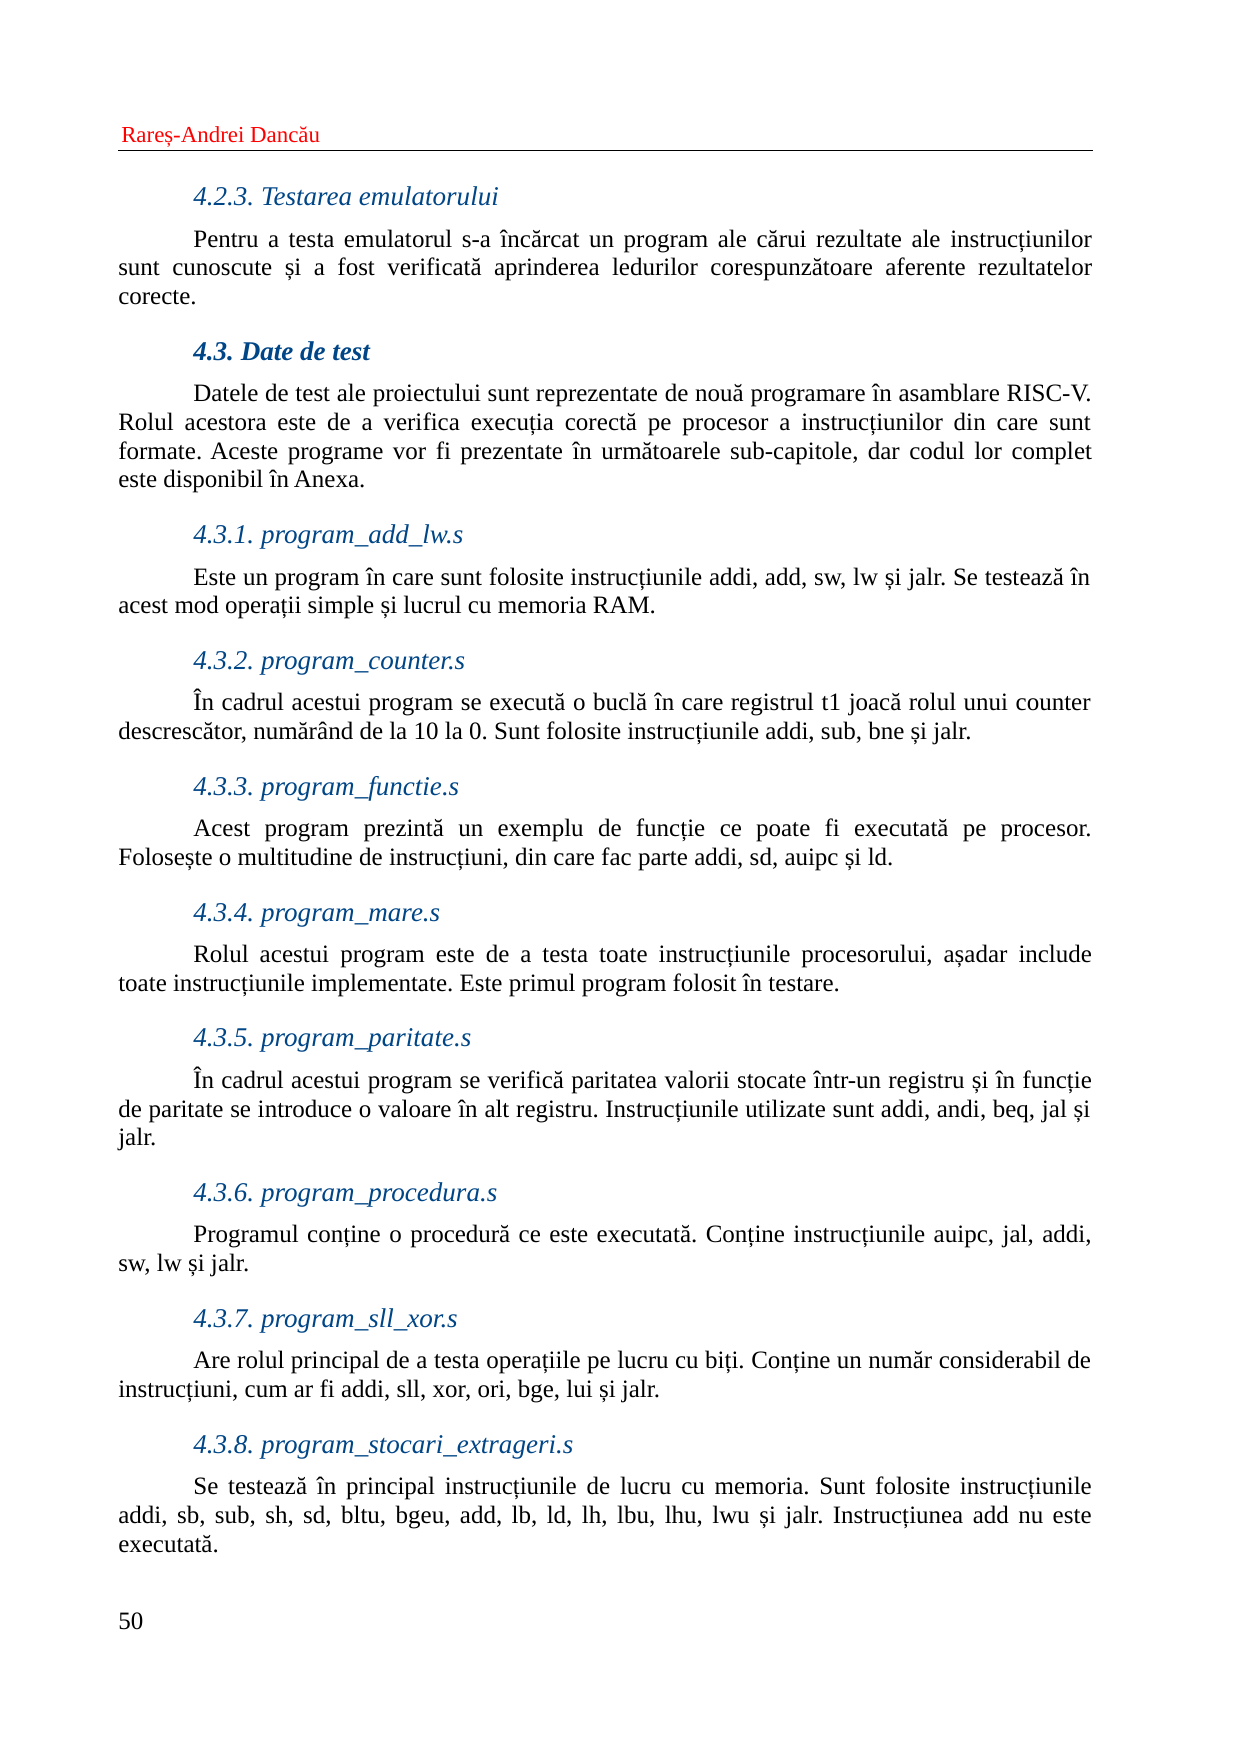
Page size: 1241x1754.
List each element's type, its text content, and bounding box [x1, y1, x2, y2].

subtitle program_procedura.s [193, 1176, 1093, 1207]
subtitle program_add_lw.s [193, 518, 1093, 549]
text Se testează în principal instrucțiunile de lucru cu memoria. Sunt folosite instrucțiunile addi, sb, sub, sh, sd, bltu, bgeu, add, lb, ld, lh, lbu, lhu, lwu și jalr. Instrucțiunea add nu este executată. [118, 1471, 1093, 1557]
text În cadrul acestui program se verifică paritatea valorii stocate într-un registru și în funcție de paritate se introduce o valoare în alt registru. Instrucțiunile utilizate sunt addi, andi, beq, jal și jalr. [118, 1065, 1093, 1151]
text Rolul acestui program este de a testa toate instrucțiunile procesorului, așadar include toate instrucțiunile implementate. Este primul program folosit în testare. [118, 939, 1093, 997]
text Este un program în care sunt folosite instrucțiunile addi, add, sw, lw și jalr. Se testează în acest mod operații simple și lucrul cu memoria RAM. [118, 562, 1093, 619]
subtitle program_paritate.s [193, 1021, 1093, 1053]
subtitle program_stocari_extrageri.s [193, 1428, 1093, 1459]
text Acest program prezintă un exemplu de funcție ce poate fi executată pe procesor. Folosește o multitudine de instrucțiuni, din care fac parte addi, sd, auipc și ld. [118, 813, 1093, 871]
subtitle Testarea emulatorului [193, 180, 1093, 211]
text Programul conține o procedură ce este executată. Conține instrucțiunile auipc, jal, addi, sw, lw și jalr. [118, 1219, 1093, 1277]
text Pentru a testa emulatorul s-a încărcat un program ale cărui rezultate ale instrucțiunilor sunt cunoscute și a fost verificată aprinderea ledurilor corespunzătoare aferente rezultatelor corecte. [118, 224, 1093, 310]
subtitle program_mare.s [193, 896, 1093, 927]
text Datele de test ale proiectului sunt reprezentate de nouă programare în asamblare RISC-V. Rolul acestora este de a verifica execuția corectă pe procesor a instrucțiunilor din care sunt formate. Aceste programe vor fi prezentate în următoarele sub-capitole, dar codul lor complet este disponibil în Anexa. [118, 378, 1093, 493]
subtitle program_functie.s [193, 770, 1093, 801]
subtitle program_counter.s [193, 644, 1093, 675]
text Are rolul principal de a testa operațiile pe lucru cu biți. Conține un număr considerabil de instrucțiuni, cum ar fi addi, sll, xor, ori, bge, lui și jalr. [118, 1345, 1093, 1403]
subtitle program_sll_xor.s [193, 1302, 1093, 1333]
text În cadrul acestui program se execută o buclă în care registrul t1 joacă rolul unui counter descrescător, numărând de la 10 la 0. Sunt folosite instrucțiunile addi, sub, bne și jalr. [118, 687, 1093, 745]
subtitle Date de test [193, 335, 1093, 366]
